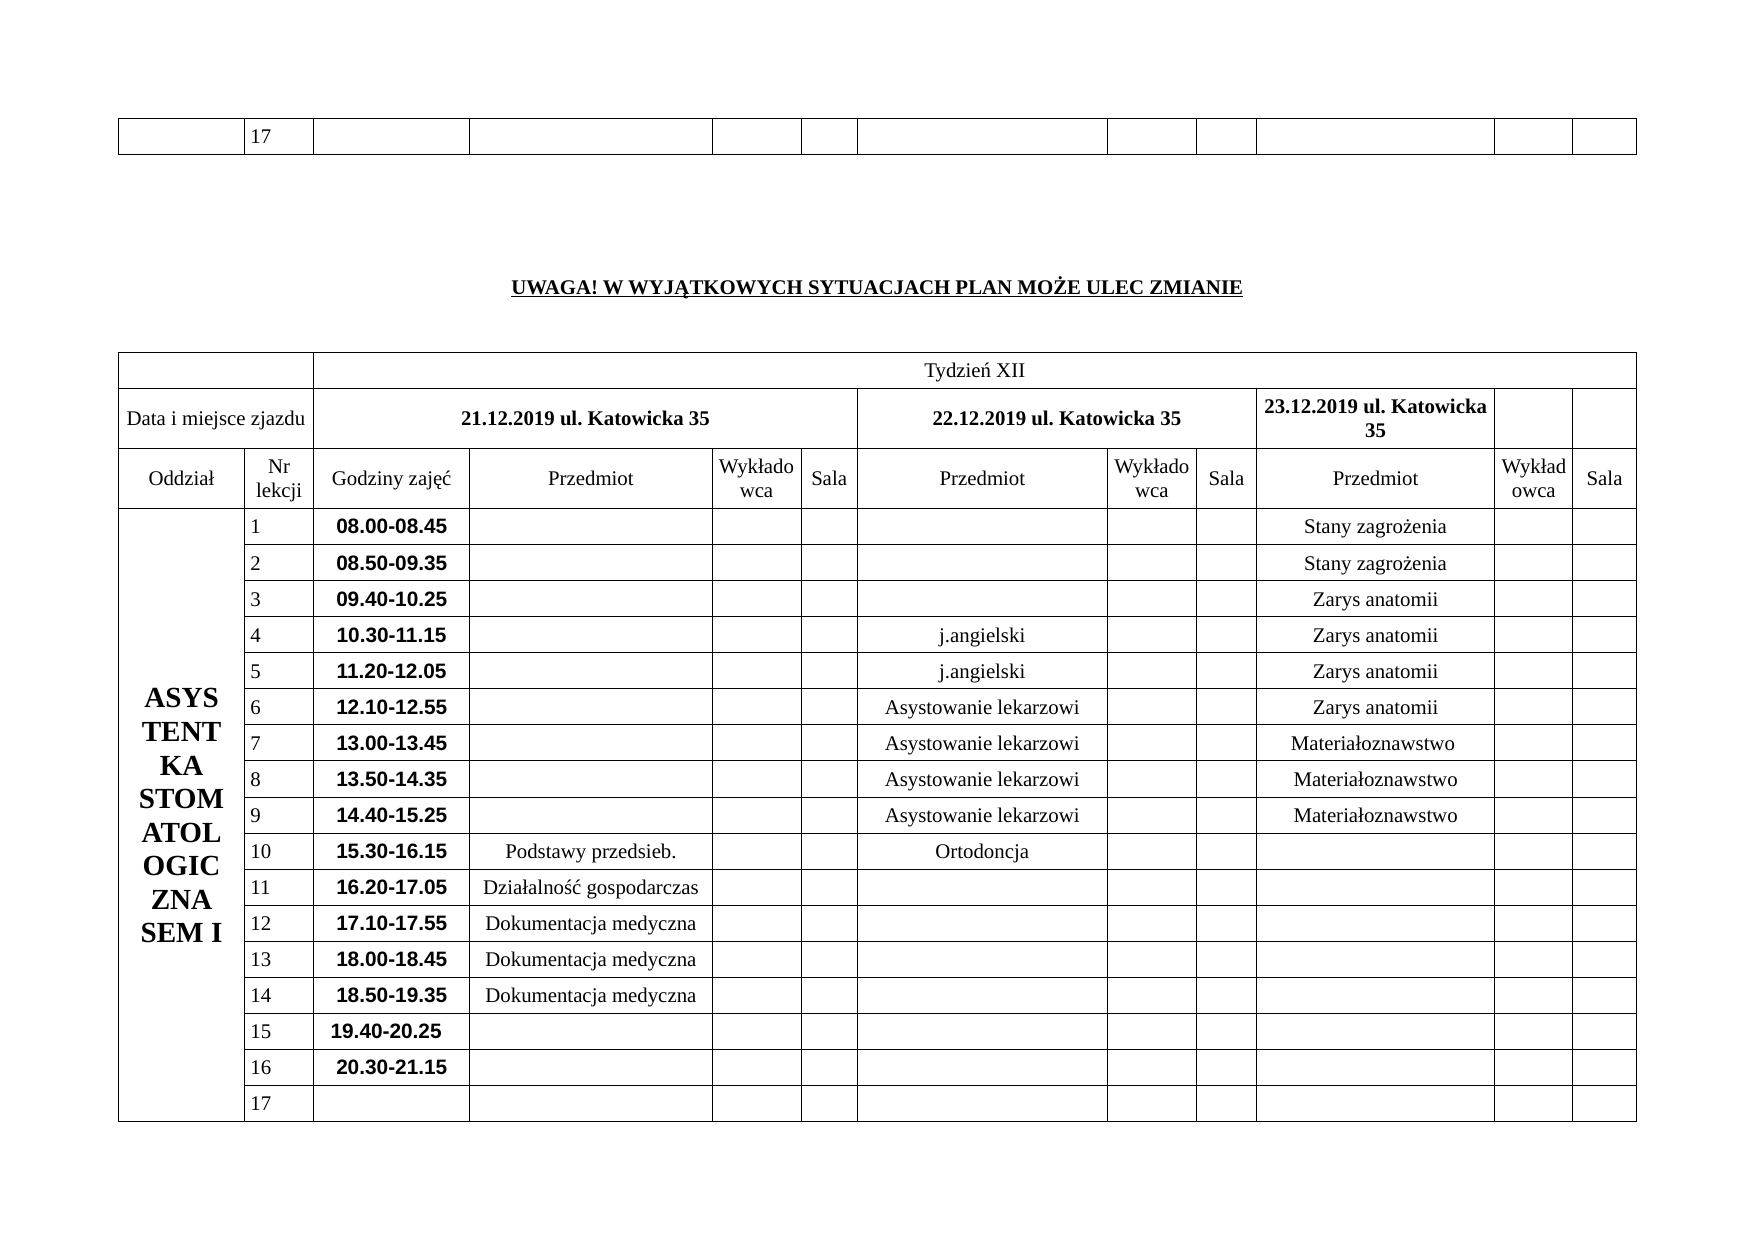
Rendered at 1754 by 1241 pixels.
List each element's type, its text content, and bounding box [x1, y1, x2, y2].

table_cell [713, 509, 801, 544]
table_cell [1573, 653, 1636, 688]
table_cell [1495, 798, 1572, 832]
table_cell [1108, 761, 1196, 796]
table_cell [1197, 942, 1256, 977]
table_cell [1495, 1086, 1572, 1121]
table_cell Wykładowca [1108, 449, 1196, 508]
table_cell Materiałoznawstwo [1257, 725, 1494, 760]
table_cell [713, 761, 801, 796]
table_cell [1108, 1086, 1196, 1121]
table_cell 8 [245, 761, 313, 796]
table_cell [1495, 761, 1572, 796]
table_cell [713, 798, 801, 832]
table_cell [802, 978, 857, 1013]
table_cell [1573, 1050, 1636, 1085]
table_cell [1257, 1050, 1494, 1085]
table_cell [1495, 509, 1572, 544]
table_cell [802, 725, 857, 760]
table_cell [1573, 1014, 1636, 1049]
table_cell [470, 689, 712, 724]
table_cell Dokumentacja medyczna [470, 942, 712, 977]
table_cell [1257, 1086, 1494, 1121]
table_cell [470, 798, 712, 832]
table_cell [802, 1086, 857, 1121]
table_cell [1573, 545, 1636, 580]
table_cell [802, 942, 857, 977]
table_cell Materiałoznawstwo [1257, 761, 1494, 796]
table_cell [858, 545, 1107, 580]
table_cell [713, 1014, 801, 1049]
table_cell 10.30-11.15 [314, 617, 469, 652]
table_cell [470, 617, 712, 652]
table_cell [1197, 1086, 1256, 1121]
table_cell [1495, 906, 1572, 941]
table_cell Przedmiot [858, 449, 1107, 508]
table_cell [1495, 978, 1572, 1013]
table_cell 14 [245, 978, 313, 1013]
table_cell [1108, 545, 1196, 580]
table_cell [1197, 725, 1256, 760]
table_cell [1573, 942, 1636, 977]
table_cell [1495, 653, 1572, 688]
table_cell [1573, 978, 1636, 1013]
table_cell [713, 545, 801, 580]
table_cell 11 [245, 870, 313, 904]
table_cell [858, 509, 1107, 544]
table_cell [1257, 942, 1494, 977]
table_cell 6 [245, 689, 313, 724]
table_cell 16 [245, 1050, 313, 1085]
table_cell Zarys anatomii [1257, 581, 1494, 616]
table_cell [1573, 119, 1636, 154]
table_cell 08.00-08.45 [314, 509, 469, 544]
table_cell [470, 509, 712, 544]
table_cell [802, 798, 857, 832]
table_cell 14.40-15.25 [314, 798, 469, 832]
table_cell Wykładowca [1495, 449, 1572, 508]
table_cell Sala [802, 449, 857, 508]
table_cell [1197, 978, 1256, 1013]
table_cell [470, 1086, 712, 1121]
table_cell [802, 689, 857, 724]
table_cell Asystowanie lekarzowi [858, 725, 1107, 760]
table_cell Sala [1573, 449, 1636, 508]
table_cell [1197, 617, 1256, 652]
table_cell [470, 761, 712, 796]
table_cell Asystowanie lekarzowi [858, 761, 1107, 796]
table_cell 11.20-12.05 [314, 653, 469, 688]
table_cell [470, 1050, 712, 1085]
table_cell [470, 653, 712, 688]
table_cell [802, 119, 857, 154]
table_cell [1495, 389, 1572, 448]
table_cell [858, 581, 1107, 616]
table_cell 13.50-14.35 [314, 761, 469, 796]
table_cell 7 [245, 725, 313, 760]
table_cell [1573, 870, 1636, 904]
table_cell [713, 119, 801, 154]
table_cell [470, 545, 712, 580]
table_cell [470, 119, 712, 154]
table_cell 13 [245, 942, 313, 977]
table_cell 13.00-13.45 [314, 725, 469, 760]
table_cell [1108, 119, 1196, 154]
table_cell 5 [245, 653, 313, 688]
table_cell [802, 653, 857, 688]
table_cell [1197, 545, 1256, 580]
table_cell [1573, 798, 1636, 832]
table_cell [858, 1086, 1107, 1121]
table_cell [470, 1014, 712, 1049]
table_cell [1573, 581, 1636, 616]
table_cell [1257, 834, 1494, 868]
table_cell [1197, 761, 1256, 796]
table_cell [858, 1050, 1107, 1085]
table_cell [713, 1050, 801, 1085]
table_cell Data i miejsce zjazdu [119, 389, 313, 448]
table_cell Nr lekcji [245, 449, 313, 508]
table_cell 10 [245, 834, 313, 868]
table_cell Godziny zajęć [314, 449, 469, 508]
table_cell Sala [1197, 449, 1256, 508]
table_cell [1197, 581, 1256, 616]
table_cell Asystowanie lekarzowi [858, 798, 1107, 832]
table_cell 15.30-16.15 [314, 834, 469, 868]
table_cell [858, 870, 1107, 904]
table_cell [1495, 581, 1572, 616]
table_cell Wykładowca [713, 449, 801, 508]
table_cell 2 [245, 545, 313, 580]
table_cell 18.50-19.35 [314, 978, 469, 1013]
table_cell [858, 978, 1107, 1013]
table_cell [713, 834, 801, 868]
table_cell [802, 1014, 857, 1049]
table_cell [802, 581, 857, 616]
table_cell [1197, 653, 1256, 688]
table_cell [1495, 545, 1572, 580]
table_cell 3 [245, 581, 313, 616]
table_cell [314, 119, 469, 154]
table_cell 09.40-10.25 [314, 581, 469, 616]
table_cell 17 [245, 1086, 313, 1121]
table_cell [1573, 906, 1636, 941]
table_cell [1197, 689, 1256, 724]
table_cell [1573, 617, 1636, 652]
table_cell ASYSTENTKA STOMATOLOGICZNA SEM I [119, 509, 244, 1121]
table_cell Dokumentacja medyczna [470, 978, 712, 1013]
table_cell [1257, 978, 1494, 1013]
table_cell 17 [245, 119, 313, 154]
table_cell Zarys anatomii [1257, 653, 1494, 688]
table_cell [470, 581, 712, 616]
table_cell 22.12.2019 ul. Katowicka 35 [858, 389, 1256, 448]
table_cell Zarys anatomii [1257, 617, 1494, 652]
table_cell 17.10-17.55 [314, 906, 469, 941]
table_cell [1573, 509, 1636, 544]
table_cell [1495, 870, 1572, 904]
table_cell [1573, 761, 1636, 796]
table_cell [1197, 1050, 1256, 1085]
table_cell [1108, 978, 1196, 1013]
table_header [119, 353, 313, 388]
table_cell [858, 119, 1107, 154]
table_cell [1495, 834, 1572, 868]
table_cell Przedmiot [470, 449, 712, 508]
table_cell Asystowanie lekarzowi [858, 689, 1107, 724]
table_cell 19.40-20.25 [314, 1014, 469, 1049]
table_cell j.angielski [858, 653, 1107, 688]
table_cell [713, 581, 801, 616]
table_cell [1197, 906, 1256, 941]
table_cell 9 [245, 798, 313, 832]
table_cell j.angielski [858, 617, 1107, 652]
table_cell [1257, 906, 1494, 941]
table_cell [1573, 689, 1636, 724]
table_cell [1108, 689, 1196, 724]
table_cell 08.50-09.35 [314, 545, 469, 580]
table_cell Stany zagrożenia [1257, 509, 1494, 544]
table_cell [802, 509, 857, 544]
table_cell [802, 617, 857, 652]
table_cell [1108, 581, 1196, 616]
table_cell Dokumentacja medyczna [470, 906, 712, 941]
table_cell [713, 978, 801, 1013]
table_cell [1573, 1086, 1636, 1121]
table_cell 12.10-12.55 [314, 689, 469, 724]
table_cell Oddział [119, 449, 244, 508]
table_cell 20.30-21.15 [314, 1050, 469, 1085]
table_cell [1495, 119, 1572, 154]
table_cell [858, 942, 1107, 977]
table_cell [1495, 689, 1572, 724]
table_cell [802, 834, 857, 868]
table_cell [1197, 1014, 1256, 1049]
table_cell [858, 1014, 1107, 1049]
table_cell [1108, 653, 1196, 688]
table_cell [1197, 870, 1256, 904]
table_cell Ortodoncja [858, 834, 1107, 868]
table_cell [1495, 725, 1572, 760]
table_cell [1108, 834, 1196, 868]
table_cell 21.12.2019 ul. Katowicka 35 [314, 389, 857, 448]
table_cell [1495, 1050, 1572, 1085]
table_cell [314, 1086, 469, 1121]
table_cell [802, 906, 857, 941]
table_cell [713, 653, 801, 688]
table_cell [1495, 942, 1572, 977]
table_cell 4 [245, 617, 313, 652]
table_cell 15 [245, 1014, 313, 1049]
table_cell [1108, 798, 1196, 832]
text UWAGA! W WYJĄTKOWYCH SYTUACJACH PLAN MOŻE ULEC ZMIANIE [118, 275, 1636, 299]
table_cell [1108, 725, 1196, 760]
table_cell 16.20-17.05 [314, 870, 469, 904]
table_cell 1 [245, 509, 313, 544]
table_cell [1197, 798, 1256, 832]
table_cell [1573, 725, 1636, 760]
table_cell [713, 617, 801, 652]
table_cell [802, 1050, 857, 1085]
table_cell 23.12.2019 ul. Katowicka 35 [1257, 389, 1494, 448]
table_cell [470, 725, 712, 760]
table_cell [802, 870, 857, 904]
table_cell [713, 870, 801, 904]
table_cell [119, 119, 244, 154]
table_cell [1197, 834, 1256, 868]
table_cell [802, 545, 857, 580]
table_cell Materiałoznawstwo [1257, 798, 1494, 832]
table_cell Stany zagrożenia [1257, 545, 1494, 580]
table_cell [858, 906, 1107, 941]
table_cell [1573, 389, 1636, 448]
table_cell [1495, 617, 1572, 652]
table_cell [1108, 870, 1196, 904]
table_cell [802, 761, 857, 796]
table_cell [1257, 119, 1494, 154]
table_cell [1197, 119, 1256, 154]
table_cell [1108, 617, 1196, 652]
table_cell [1108, 1050, 1196, 1085]
table_cell Działalność gospodarczas [470, 870, 712, 904]
table_cell Przedmiot [1257, 449, 1494, 508]
table_cell [1108, 1014, 1196, 1049]
table_header Tydzień XII [314, 353, 1636, 388]
table_cell [713, 906, 801, 941]
table_cell Podstawy przedsieb. [470, 834, 712, 868]
table_cell [1495, 1014, 1572, 1049]
table_cell [1257, 870, 1494, 904]
table_cell 18.00-18.45 [314, 942, 469, 977]
table_cell 12 [245, 906, 313, 941]
table_cell [713, 942, 801, 977]
table_cell [713, 1086, 801, 1121]
table_cell [1257, 1014, 1494, 1049]
table_cell [1197, 509, 1256, 544]
table_cell [1573, 834, 1636, 868]
table_cell [1108, 509, 1196, 544]
table_cell [713, 689, 801, 724]
table_cell [1108, 942, 1196, 977]
table_cell [713, 725, 801, 760]
table_cell [1108, 906, 1196, 941]
table_cell Zarys anatomii [1257, 689, 1494, 724]
